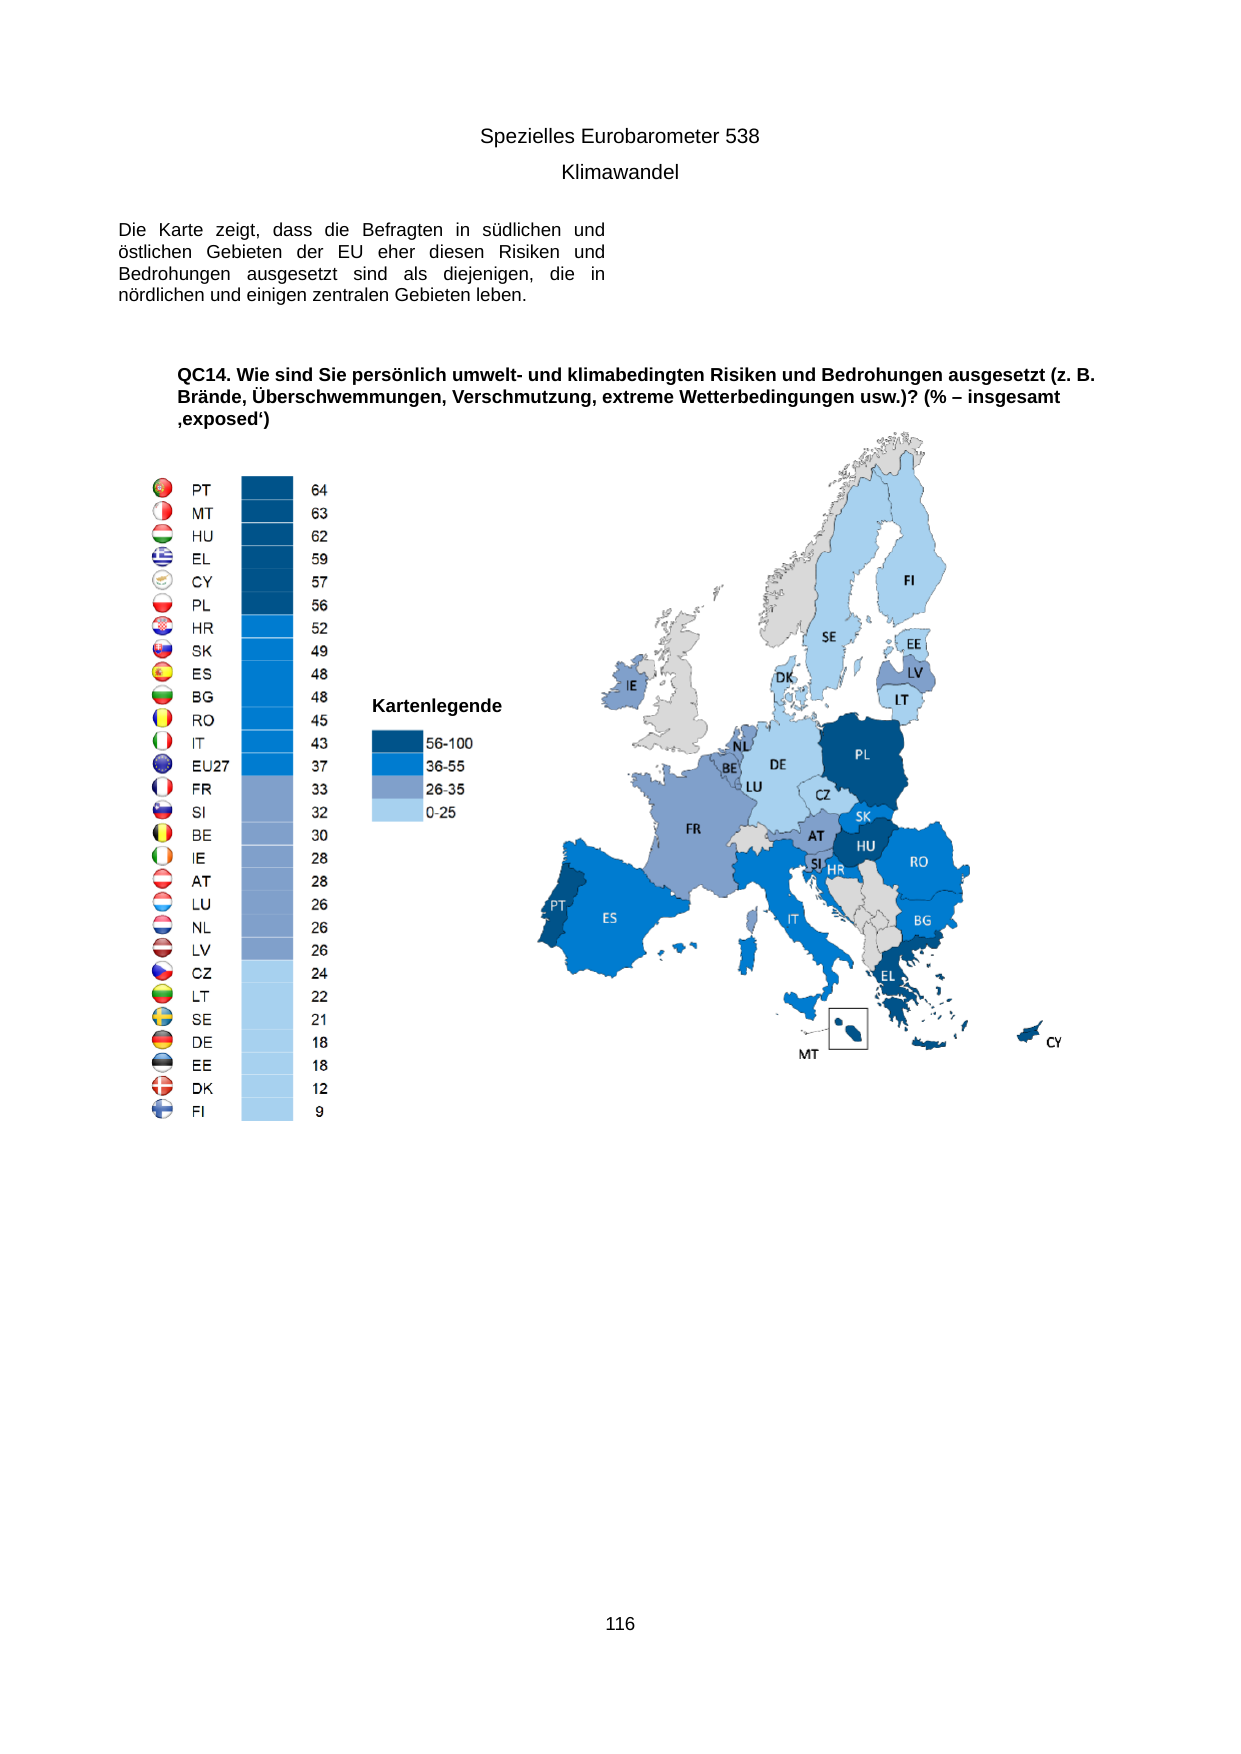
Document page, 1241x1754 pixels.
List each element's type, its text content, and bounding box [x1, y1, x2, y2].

text Die Karte zeigt, dass die Befragten in südlichen und östlichen Gebieten der EU eher diesen Risiken und Bedrohungen ausgesetzt sind als diejenigen, die in nördlichen und einigen zentralen Gebieten leben. [118, 219, 605, 306]
picture [118, 427, 1066, 1129]
